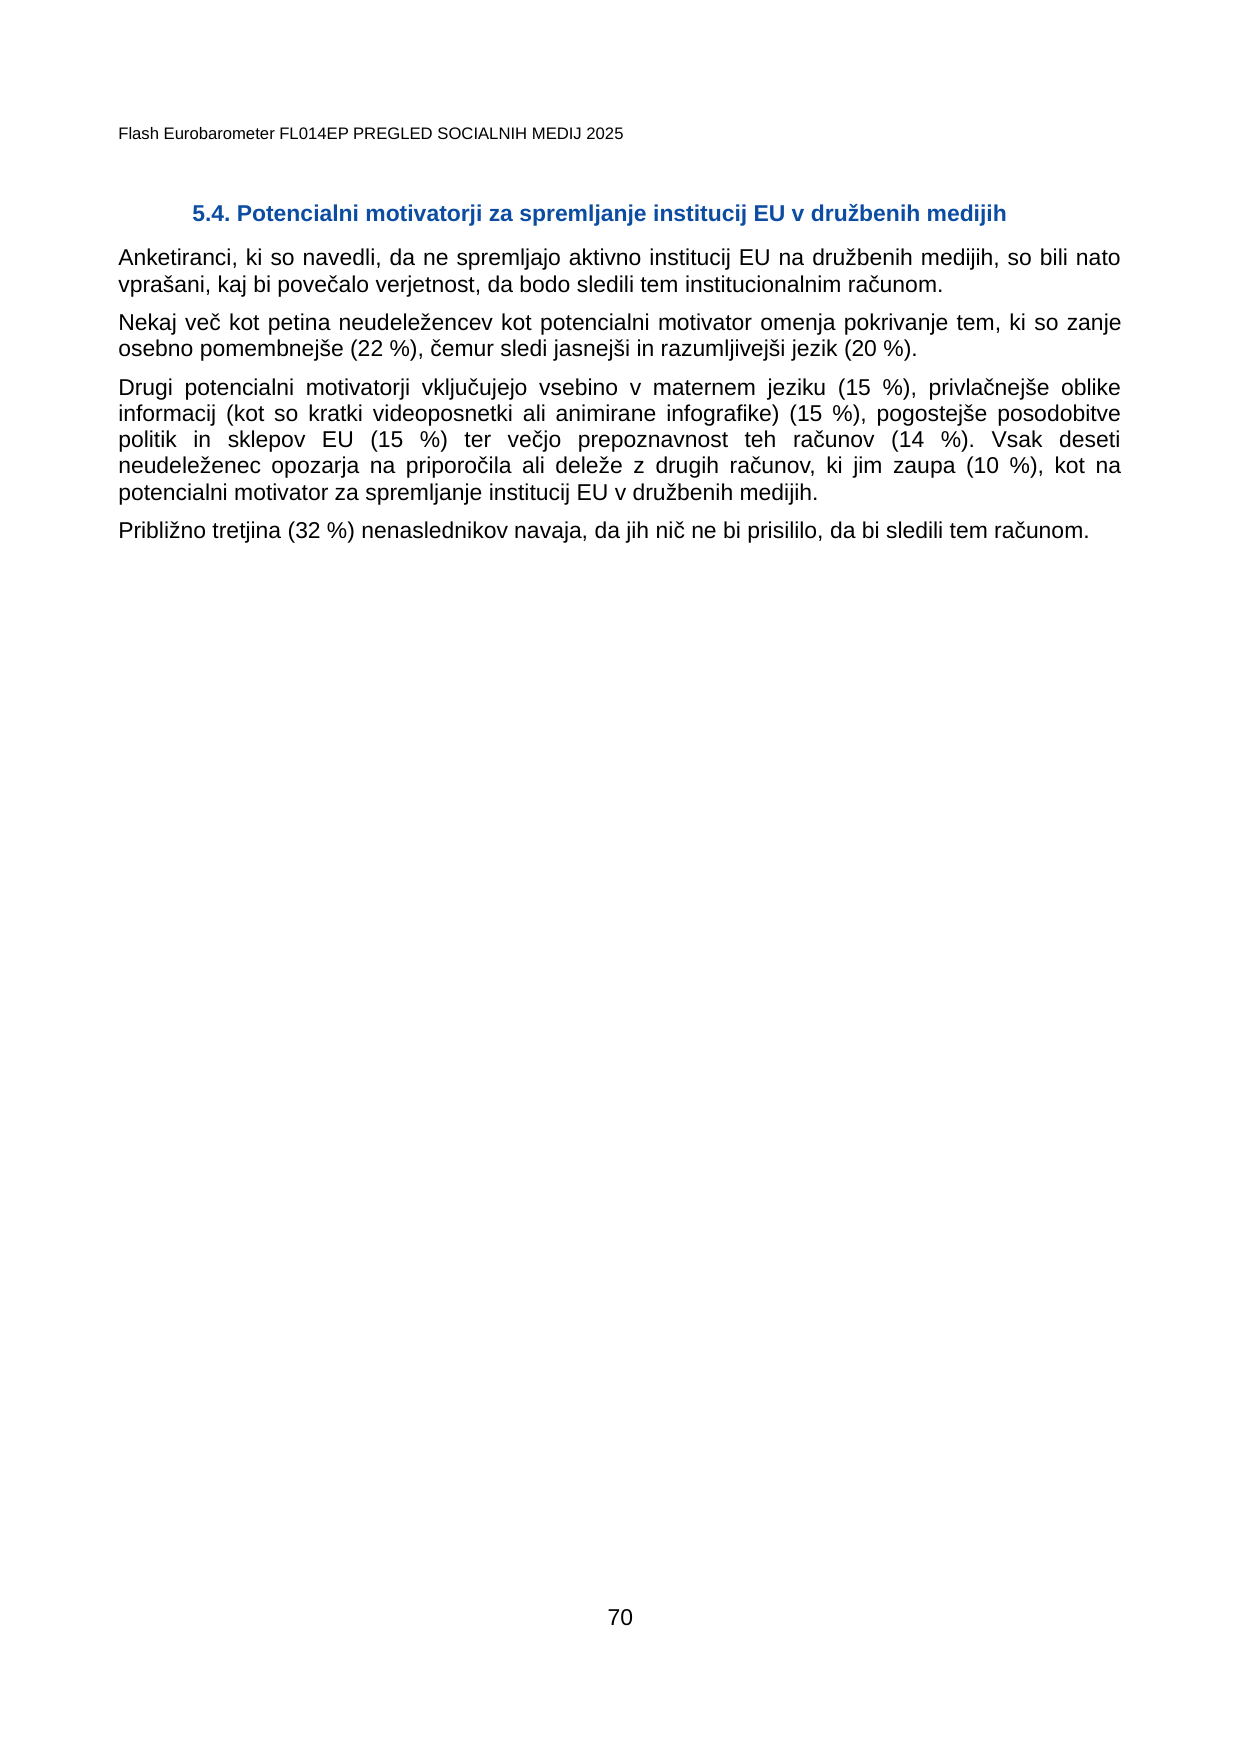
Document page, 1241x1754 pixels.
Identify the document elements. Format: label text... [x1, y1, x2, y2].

subtitle 5.4. Potencialni motivatorji za spremljanje institucij EU v družbenih medijih [118, 199, 1122, 226]
text Drugi potencialni motivatorji vključujejo vsebino v maternem jeziku (15 %), privlačnejše oblike informacij (kot so kratki videoposnetki ali animirane infografike) (15 %), pogostejše posodobitve politik in sklepov EU (15 %) ter večjo prepoznavnost teh računov (14 %). Vsak deseti neudeleženec opozarja na priporočila ali deleže z drugih računov, ki jim zaupa (10 %), kot na potencialni motivator za spremljanje institucij EU v družbenih medijih. [118, 373, 1122, 505]
text Anketiranci, ki so navedli, da ne spremljajo aktivno institucij EU na družbenih medijih, so bili nato vprašani, kaj bi povečalo verjetnost, da bodo sledili tem institucionalnim računom. [118, 244, 1122, 297]
text Nekaj več kot petina neudeležencev kot potencialni motivator omenja pokrivanje tem, ki so zanje osebno pomembnejše (22 %), čemur sledi jasnejši in razumljivejši jezik (20 %). [118, 309, 1122, 362]
text Približno tretjina (32 %) nenaslednikov navaja, da jih nič ne bi prisililo, da bi sledili tem računom. [118, 517, 1122, 543]
